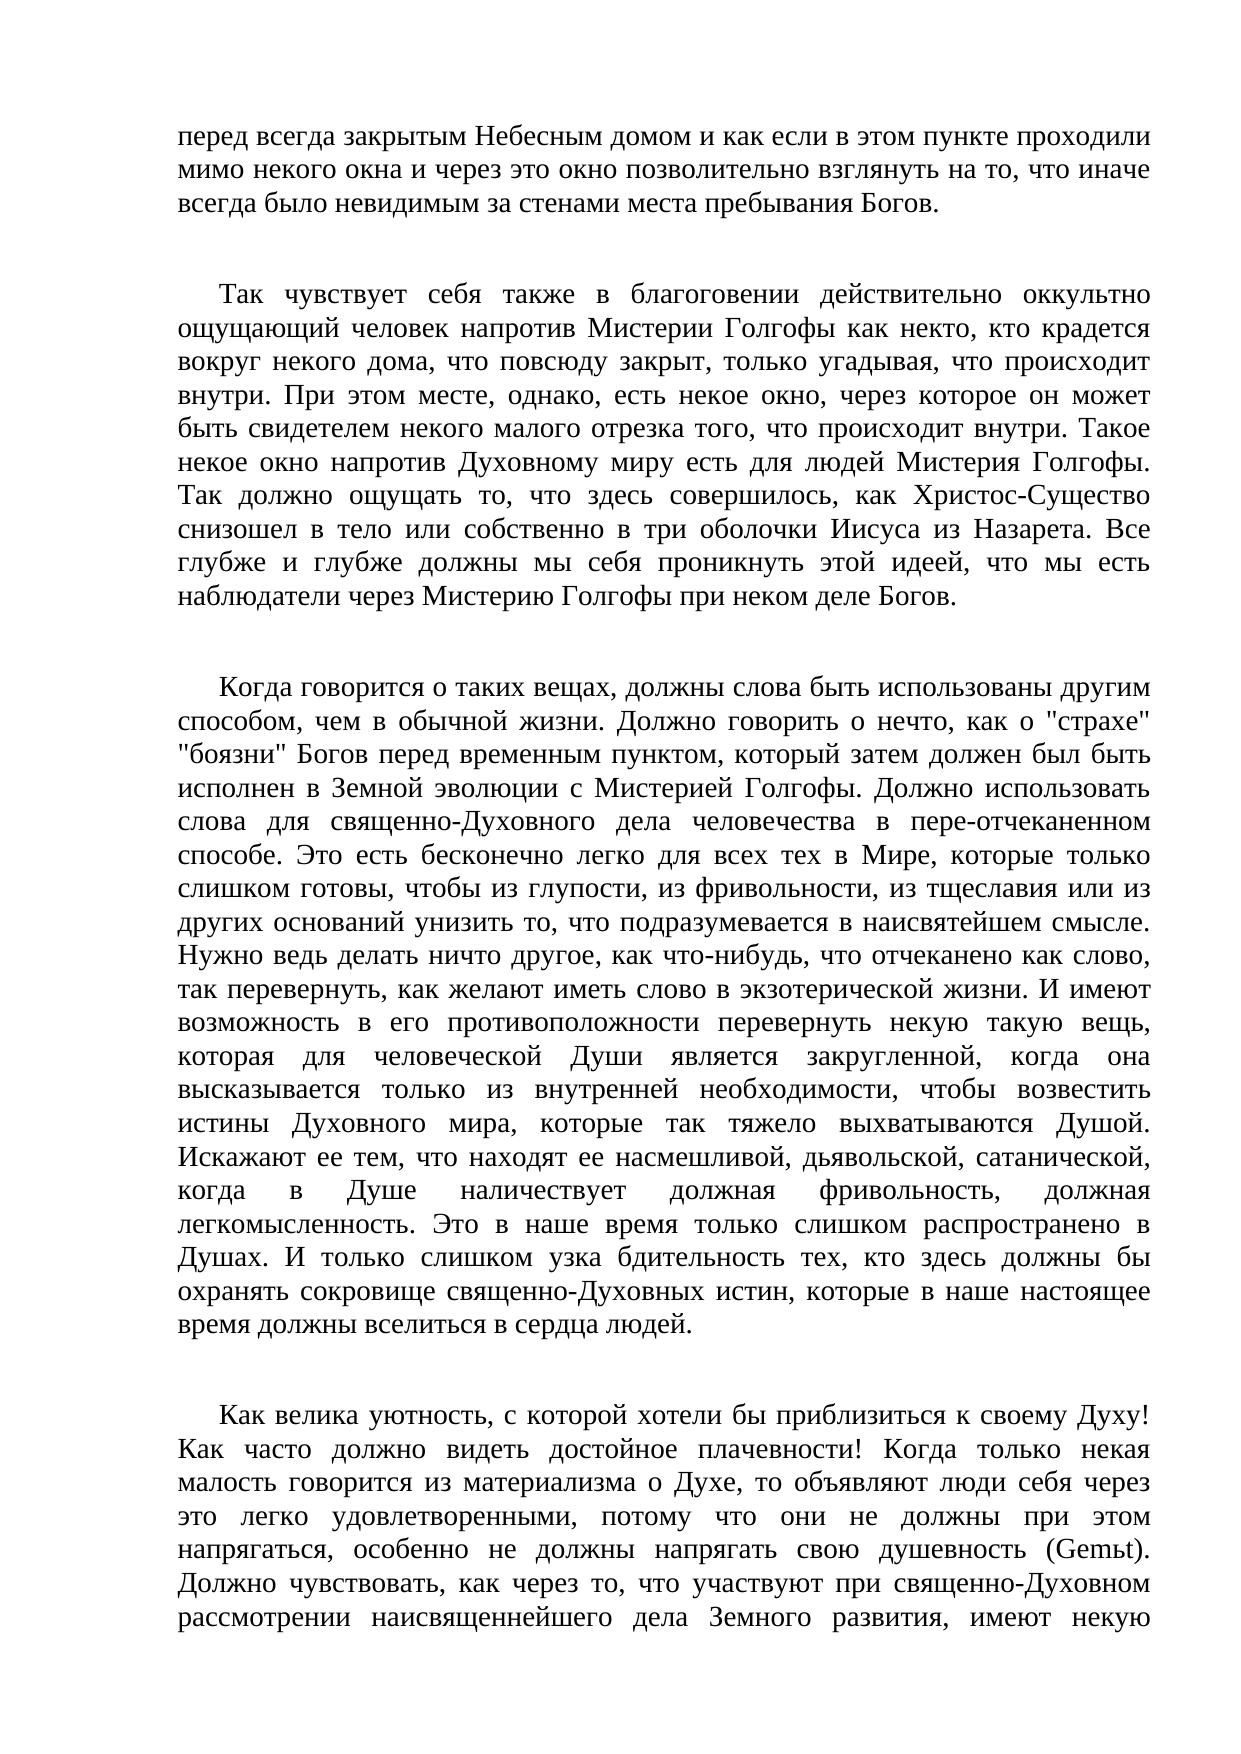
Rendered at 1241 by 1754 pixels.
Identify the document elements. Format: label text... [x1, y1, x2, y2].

text Так чувствует себя также в благоговении действительно оккультно ощущающий человек напротив Мистерии Голгофы как некто, кто крадется вокруг некого дома, что повсюду закрыт, только угадывая, что происходит внутри. При этом месте, однако, есть некое окно, через которое он может быть свидетелем некого малого отрезка того, что происходит внутри. Такое некое окно напротив Духовному миру есть для людей Мистерия Голгофы. Так должно ощущать то, что здесь совершилось, как Христос-Существо снизошел в тело или собственно в три оболочки Иисуса из Назарета. Все глубже и глубже должны мы себя проникнуть этой идеей, что мы есть наблюдатели через Мистерию Голгофы при неком деле Богов. [177, 276, 1152, 612]
text перед всегда закрытым Небесным домом и как если в этом пункте проходили мимо некого окна и через это окно позволительно взглянуть на то, что иначе всегда было невидимым за стенами места пребывания Богов. [177, 118, 1152, 219]
text Как велика уютность, с которой хотели бы приблизиться к своему Духу! Как часто должно видеть достойное плачевности! Когда только некая малость говорится из материализма о Духе, то объявляют люди себя через это легко удовлетворенными, потому что они не должны при этом напрягаться, особенно не должны напрягать свою душевность (Gemьt). Должно чувствовать, как через то, что участвуют при священно-Духовном рассмотрении наисвященнейшего дела Земного развития, имеют некую [177, 1397, 1152, 1632]
text Когда говорится о таких вещах, должны слова быть использованы другим способом, чем в обычной жизни. Должно говорить о нечто, как о "страхе" "боязни" Богов перед временным пунктом, который затем должен был быть исполнен в Земной эволюции с Мистерией Голгофы. Должно использовать слова для священно-Духовного дела человечества в пере-отчеканенном способе. Это есть бесконечно легко для всех тех в Мире, которые только слишком готовы, чтобы из глупости, из фривольности, из тщеславия или из других оснований унизить то, что подразумевается в наисвятейшем смысле. Нужно ведь делать ничто другое, как что-нибудь, что отчеканено как слово, так перевернуть, как желают иметь слово в экзотерической жизни. И имеют возможность в его противоположности перевернуть некую такую вещь, которая для человеческой Души является закругленной, когда она высказывается только из внутренней необходимости, чтобы возвестить истины Духовного мира, которые так тяжело выхватываются Душой. Искажают ее тем, что находят ее насмешливой, дьявольской, сатанической, когда в Душе наличествует должная фривольность, должная легкомысленность. Это в наше время только слишком распространено в Душах. И только слишком узка бдительность тех, кто здесь должны бы охранять сокровище священно-Духовных истин, которые в наше настоящее время должны вселиться в сердца людей. [177, 669, 1152, 1340]
